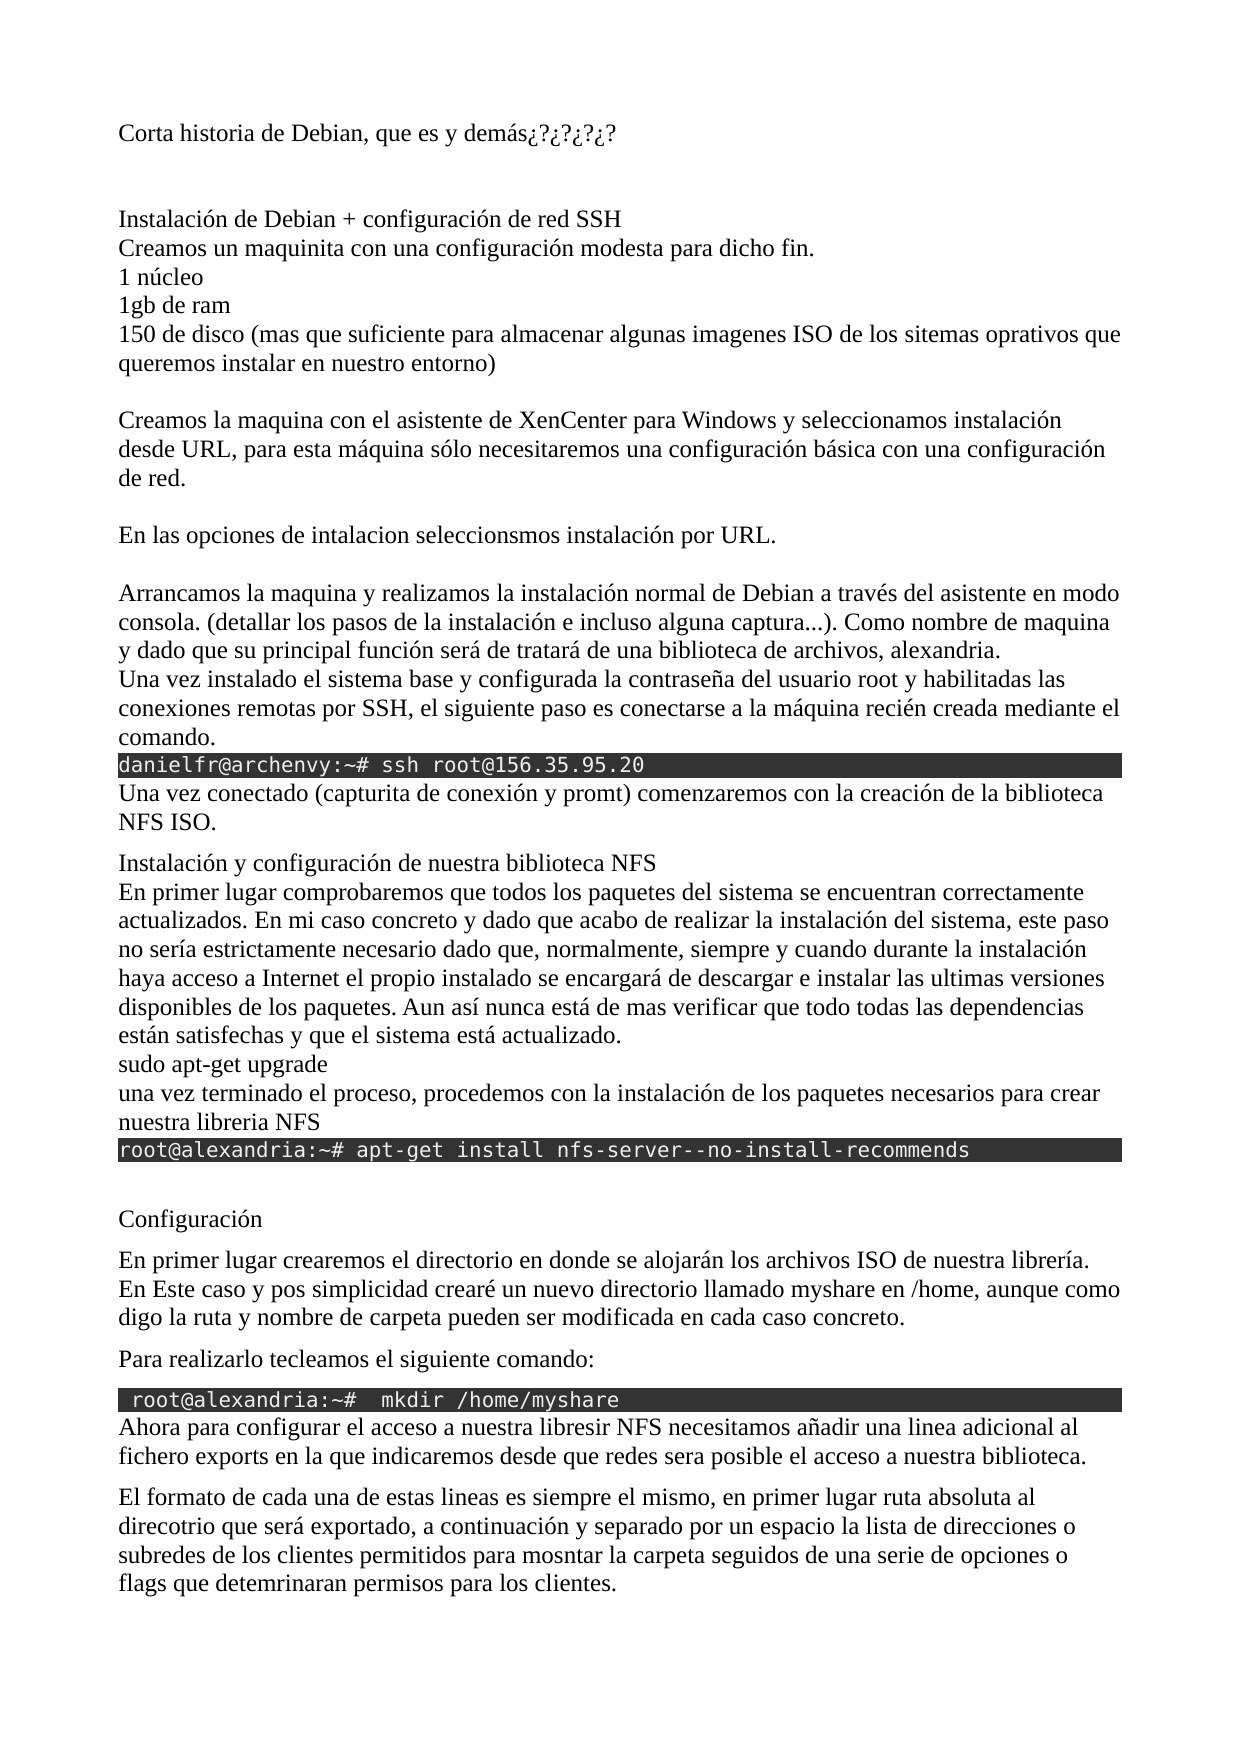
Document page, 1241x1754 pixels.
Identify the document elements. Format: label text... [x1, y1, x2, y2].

text root@alexandria:~# apt-get install nfs-server--no-install-recommends [118, 1138, 1122, 1162]
text Una vez instalado el sistema base y configurada la contraseña del usuario root y habilitadas las conexiones remotas por SSH, el siguiente paso es conectarse a la máquina recién creada mediante el comando. [118, 664, 1122, 751]
text root@alexandria:~# mkdir /home/myshare [118, 1388, 1122, 1412]
text Ahora para configurar el acceso a nuestra libresir NFS necesitamos añadir una linea adicional al fichero exports en la que indicaremos desde que redes sera posible el acceso a nuestra biblioteca. [118, 1412, 1122, 1470]
text danielfr@archenvy:~# ssh root@156.35.95.20 [118, 753, 1122, 778]
text sudo apt-get upgrade [118, 1049, 1122, 1078]
text 150 de disco (mas que suficiente para almacenar algunas imagenes ISO de los sitemas oprativos que queremos instalar en nuestro entorno) [118, 319, 1122, 377]
text Configuración [118, 1204, 1122, 1232]
text En primer lugar crearemos el directorio en donde se alojarán los archivos ISO de nuestra librería. En Este caso y pos simplicidad crearé un nuevo directorio llamado myshare en /home, aunque como digo la ruta y nombre de carpeta pueden ser modificada en cada caso concreto. [118, 1245, 1122, 1331]
text Instalación y configuración de nuestra biblioteca NFS [118, 848, 1122, 877]
text Creamos un maquinita con una configuración modesta para dicho fin. [118, 233, 1122, 262]
text Para realizarlo tecleamos el siguiente comando: [118, 1344, 1122, 1372]
text En primer lugar comprobaremos que todos los paquetes del sistema se encuentran correctamente actualizados. En mi caso concreto y dado que acabo de realizar la instalación del sistema, este paso no sería estrictamente necesario dado que, normalmente, siempre y cuando durante la instalación haya acceso a Internet el propio instalado se encargará de descargar e instalar las ultimas versiones disponibles de los paquetes. Aun así nunca está de mas verificar que todo todas las dependencias están satisfechas y que el sistema está actualizado. [118, 877, 1122, 1049]
text 1gb de ram [118, 291, 1122, 319]
text En las opciones de intalacion seleccionsmos instalación por URL. [118, 521, 1122, 549]
text Creamos la maquina con el asistente de XenCenter para Windows y seleccionamos instalación desde URL, para esta máquina sólo necesitaremos una configuración básica con una configuración de red. [118, 406, 1122, 492]
text Una vez conectado (capturita de conexión y promt) comenzaremos con la creación de la biblioteca NFS ISO. [118, 778, 1122, 835]
text Instalación de Debian + configuración de red SSH [118, 204, 1122, 233]
text una vez terminado el proceso, procedemos con la instalación de los paquetes necesarios para crear nuestra libreria NFS [118, 1078, 1122, 1135]
text El formato de cada una de estas lineas es siempre el mismo, en primer lugar ruta absoluta al direcotrio que será exportado, a continuación y separado por un espacio la lista de direcciones o subredes de los clientes permitidos para mosntar la carpeta seguidos de una serie de opciones o flags que detemrinaran permisos para los clientes. [118, 1482, 1122, 1597]
text 1 núcleo [118, 262, 1122, 291]
text Arrancamos la maquina y realizamos la instalación normal de Debian a través del asistente en modo consola. (detallar los pasos de la instalación e incluso alguna captura...). Como nombre de maquina y dado que su principal función será de tratará de una biblioteca de archivos, alexandria. [118, 578, 1122, 664]
text Corta historia de Debian, que es y demás¿?¿?¿?¿? [118, 118, 1122, 147]
